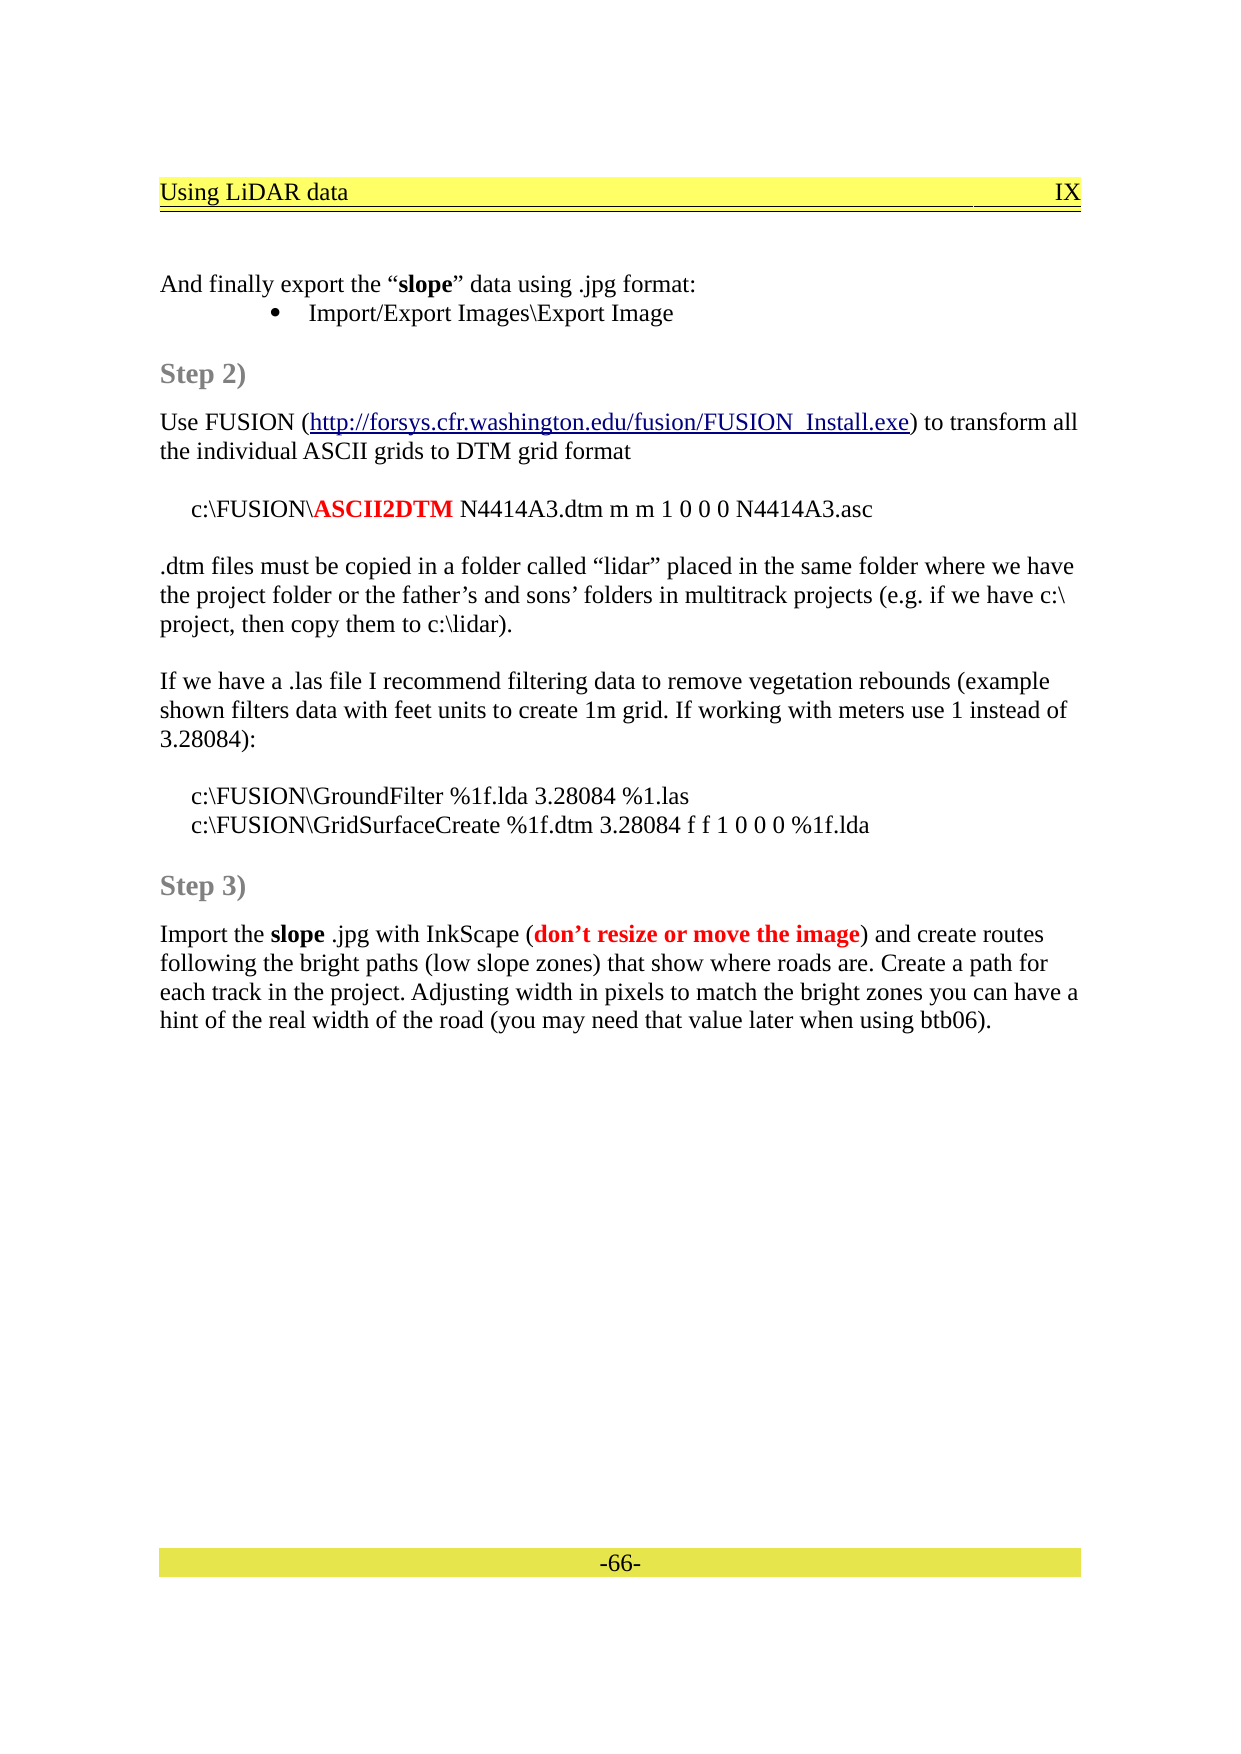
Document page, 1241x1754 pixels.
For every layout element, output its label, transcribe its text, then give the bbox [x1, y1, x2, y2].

text .dtm files must be copied in a folder called “lidar” placed in the same folder where we have the project folder or the father’s and sons’ folders in multitrack projects (e.g. if we have c:\project, then copy them to c:\lidar). [159, 551, 1081, 637]
text If we have a .las file I recommend filtering data to remove vegetation rebounds (example shown filters data with feet units to create 1m grid. If working with meters use 1 instead of 3.28084): [159, 666, 1081, 752]
text c:\FUSION\GroundFilter %1f.lda 3.28084 %1.las [159, 781, 1081, 810]
text c:\FUSION\ASCII2DTM N4414A3.dtm m m 1 0 0 0 N4414A3.asc [159, 494, 1081, 522]
list Import/Export Images\Export Image [271, 298, 1081, 327]
subtitle Step 3) [159, 868, 1081, 902]
text And finally export the “slope” data using .jpg format: [159, 269, 1081, 298]
text Import the slope .jpg with InkScape (don’t resize or move the image) and create routes following the bright paths (low slope zones) that show where roads are. Create a path for each track in the project. Adjusting width in pixels to match the bright zones you can have a hint of the real width of the road (you may need that value later when using btb06). [159, 919, 1081, 1034]
subtitle Step 2) [159, 356, 1081, 390]
text Use FUSION (http://forsys.cfr.washington.edu/fusion/FUSION_Install.exe) to transform all the individual ASCII grids to DTM grid format [159, 407, 1081, 465]
text c:\FUSION\GridSurfaceCreate %1f.dtm 3.28084 f f 1 0 0 0 %1f.lda [159, 810, 1081, 839]
